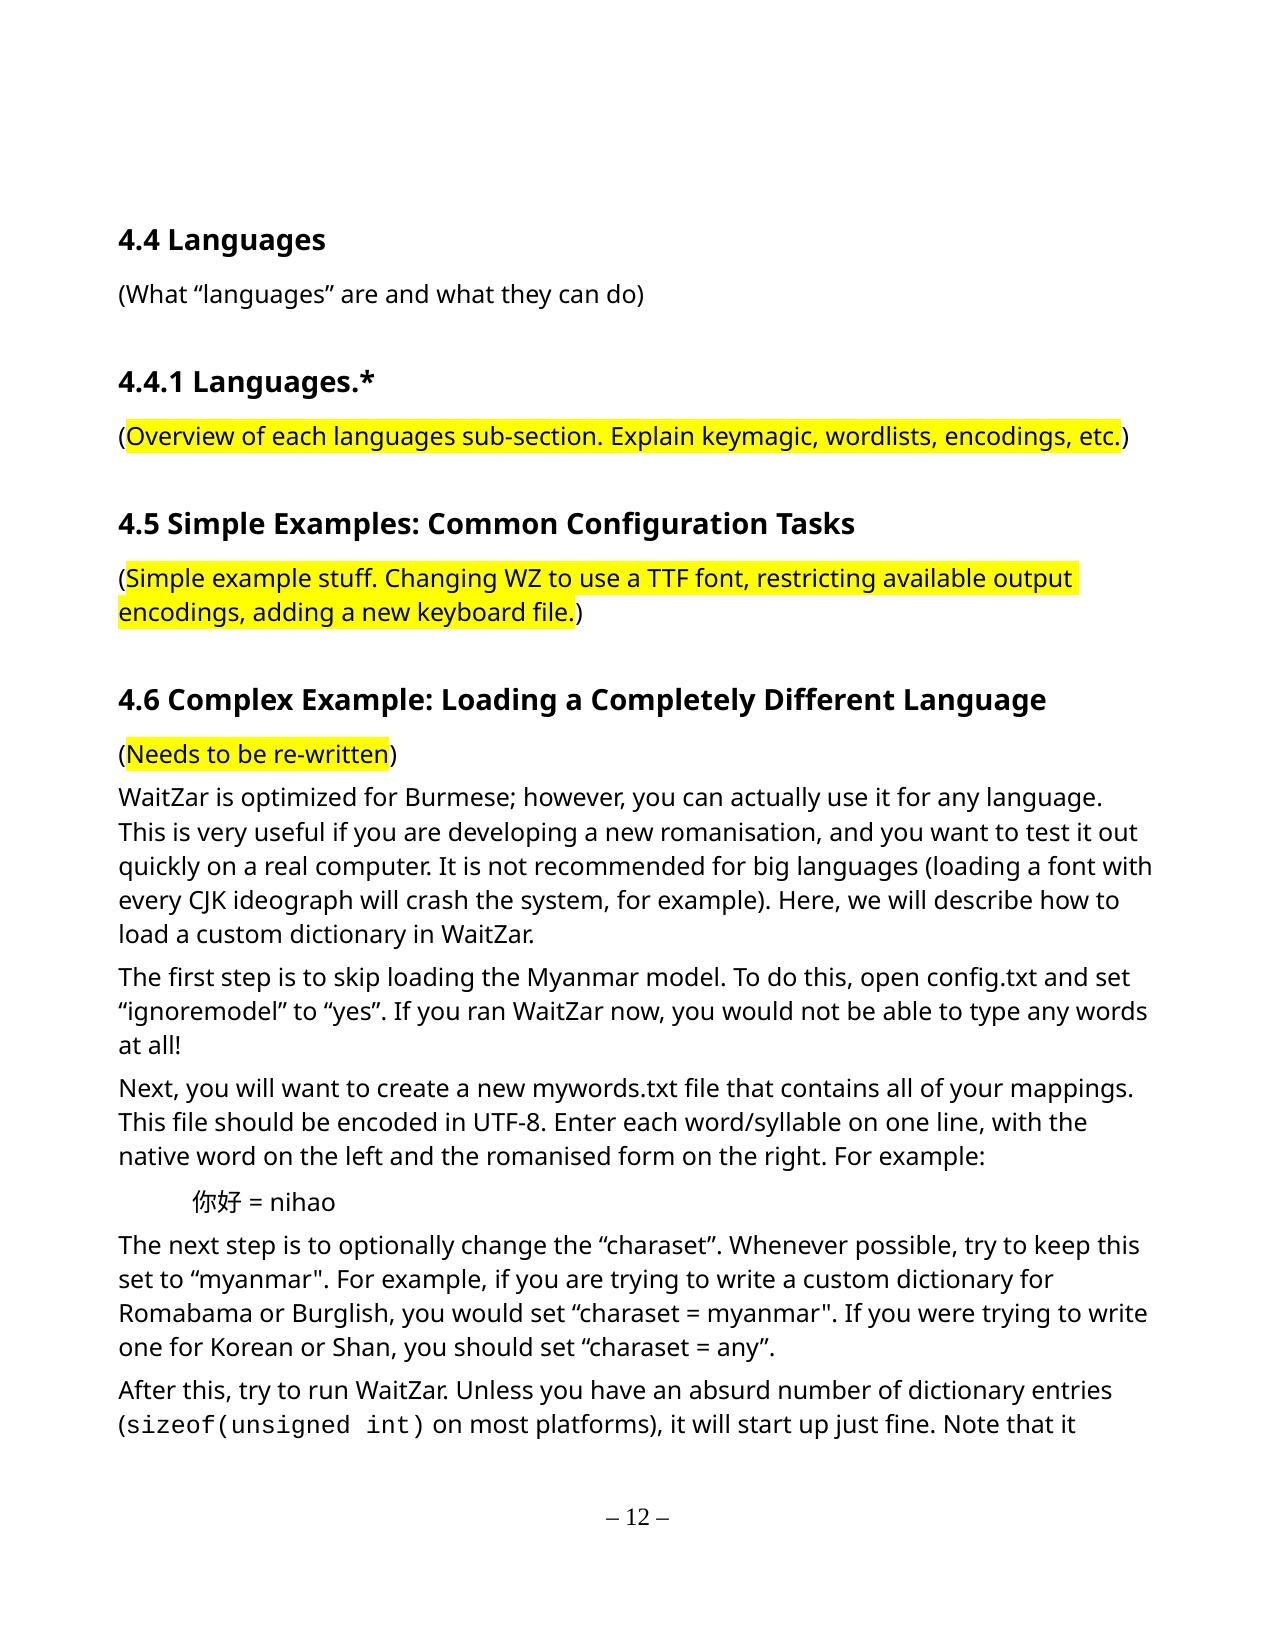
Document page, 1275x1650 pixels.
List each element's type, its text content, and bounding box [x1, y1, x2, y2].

text (What “languages” are and what they can do) [118, 277, 1157, 311]
subtitle 4.6 Complex Example: Loading a Completely Different Language [118, 679, 1157, 719]
text The next step is to optionally change the “charaset”. Whenever possible, try to keep this set to “myanmar". For example, if you are trying to write a custom dictionary for Romabama or Burglish, you would set “charaset = myanmar". If you were trying to write one for Korean or Shan, you should set “charaset = any”. [118, 1227, 1157, 1363]
text Next, you will want to create a new mywords.txt file that contains all of your mappings. This file should be encoded in UTF-8. Enter each word/syllable on one line, with the native word on the left and the romanised form on the right. For example: [118, 1071, 1157, 1173]
subtitle 4.4.1 Languages.* [118, 361, 1157, 401]
text (Overview of each languages sub-section. Explain keymagic, wordlists, encodings, etc.) [118, 419, 1157, 453]
text The first step is to skip loading the Myanmar model. To do this, open config.txt and set “ignoremodel” to “yes”. If you ran WaitZar now, you would not be able to type any words at all! [118, 959, 1157, 1062]
text WaitZar is optimized for Burmese; however, you can actually use it for any language. This is very useful if you are developing a new romanisation, and you want to test it out quickly on a real computer. It is not recommended for big languages (loading a font with every CJK ideograph will crash the system, for example). Here, we will describe how to load a custom dictionary in WaitZar. [118, 780, 1157, 950]
subtitle 4.4 Languages [118, 219, 1157, 259]
text (Simple example stuff. Changing WZ to use a TTF font, restricting available output encodings, adding a new keyboard file.) [118, 561, 1157, 629]
subtitle 4.5 Simple Examples: Common Configuration Tasks [118, 503, 1157, 543]
text 你好 = nihao [118, 1182, 1157, 1218]
text After this, try to run WaitZar. Unless you have an absurd number of dictionary entries (sizeof(unsigned int) on most platforms), it will start up just fine. Note that it [118, 1373, 1157, 1441]
text (Needs to be re-written) [118, 737, 1157, 771]
